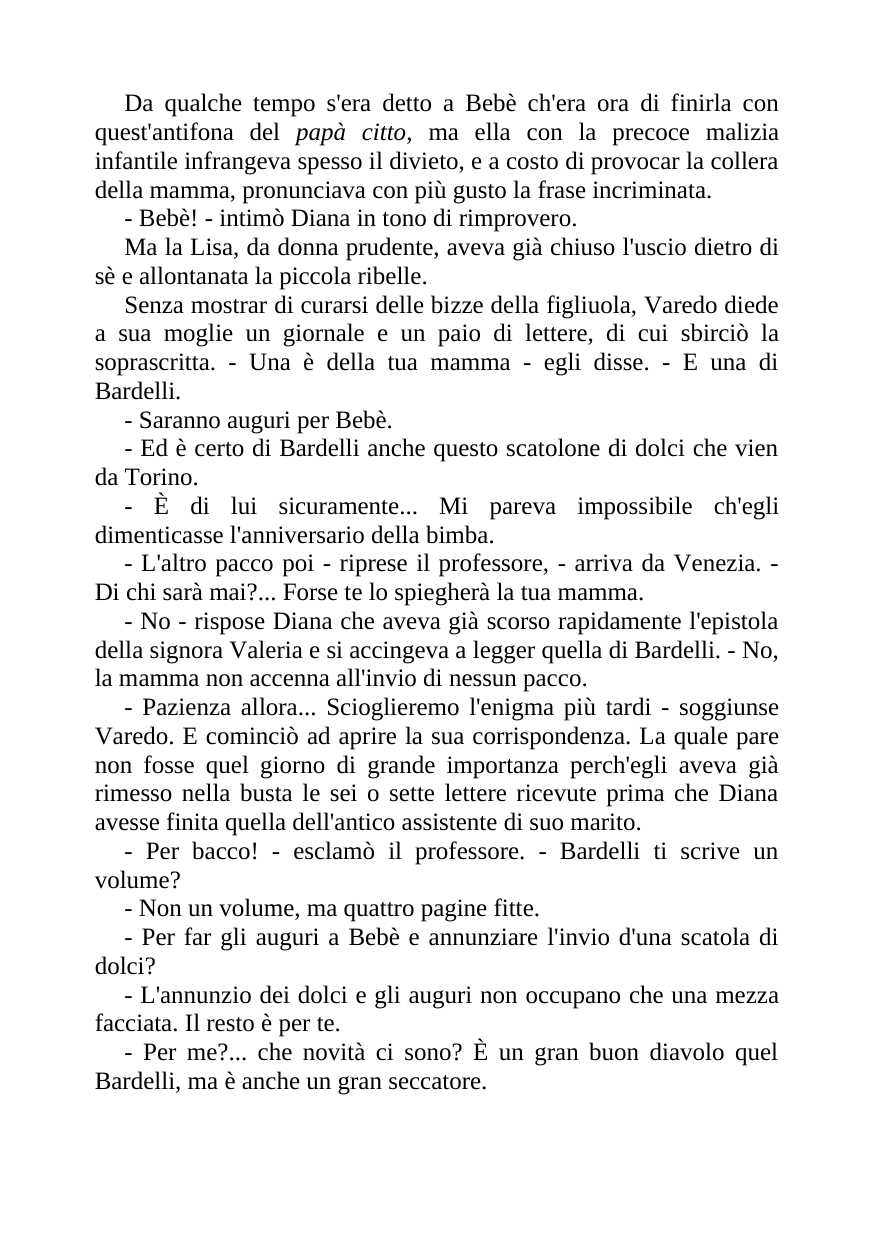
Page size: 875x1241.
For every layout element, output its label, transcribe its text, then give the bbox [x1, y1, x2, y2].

text - Pazienza allora... Scioglieremo l'enigma più tardi - soggiunse Varedo. E cominciò ad aprire la sua corrispondenza. La quale pare non fosse quel giorno di grande importanza perch'egli aveva già rimesso nella busta le sei o sette lettere ricevute prima che Diana avesse finita quella dell'antico assistente di suo marito. [94, 692, 779, 836]
text Ma la Lisa, da donna prudente, aveva già chiuso l'uscio dietro di sè e allontanata la piccola ribelle. [94, 232, 779, 290]
text - L'altro pacco poi - riprese il professore, - arriva da Venezia. - Di chi sarà mai?... Forse te lo spiegherà la tua mamma. [94, 548, 779, 606]
text - Ed è certo di Bardelli anche questo scatolone di dolci che vien da Torino. [94, 433, 779, 491]
text - L'annunzio dei dolci e gli auguri non occupano che una mezza facciata. Il resto è per te. [94, 980, 779, 1037]
text - Bebè! - intimò Diana in tono di rimprovero. [94, 203, 779, 232]
text Da qualche tempo s'era detto a Bebè ch'era ora di finirla con quest'antifona del papà citto, ma ella con la precoce malizia infantile infrangeva spesso il divieto, e a costo di provocar la collera della mamma, pronunciava con più gusto la frase incriminata. [94, 88, 779, 203]
text - No - rispose Diana che aveva già scorso rapidamente l'epistola della signora Valeria e si accingeva a legger quella di Bardelli. - No, la mamma non accenna all'invio di nessun pacco. [94, 606, 779, 692]
text Senza mostrar di curarsi delle bizze della figliuola, Varedo diede a sua moglie un giornale e un paio di lettere, di cui sbirciò la soprascritta. - Una è della tua mamma - egli disse. - E una di Bardelli. [94, 290, 779, 405]
text - Per bacco! - esclamò il professore. - Bardelli ti scrive un volume? [94, 836, 779, 893]
text - Saranno auguri per Bebè. [94, 405, 779, 433]
text - È di lui sicuramente... Mi pareva impossibile ch'egli dimenticasse l'anniversario della bimba. [94, 491, 779, 548]
text - Per me?... che novità ci sono? È un gran buon diavolo quel Bardelli, ma è anche un gran seccatore. [94, 1037, 779, 1095]
text - Non un volume, ma quattro pagine fitte. [94, 893, 779, 922]
text - Per far gli auguri a Bebè e annunziare l'invio d'una scatola di dolci? [94, 922, 779, 980]
